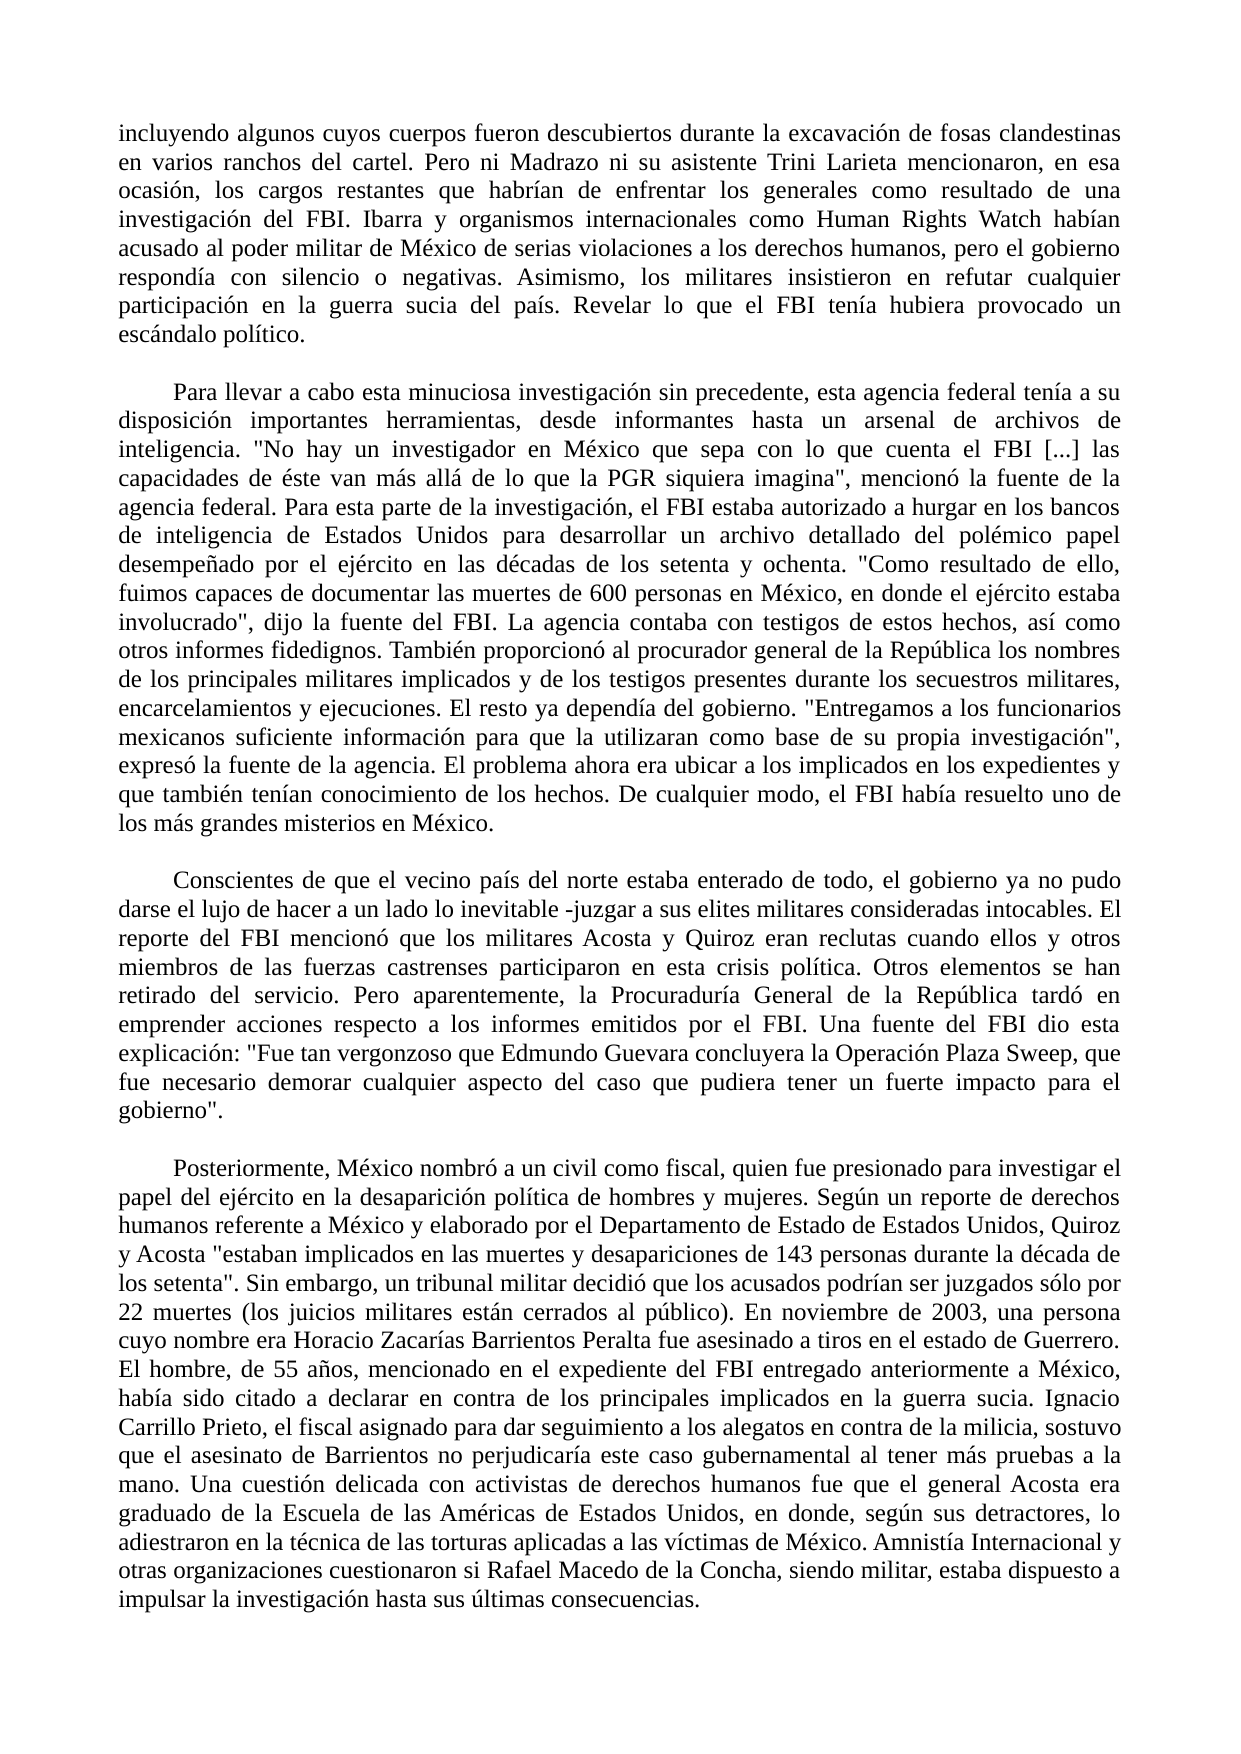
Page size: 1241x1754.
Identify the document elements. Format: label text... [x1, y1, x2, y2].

text Para llevar a cabo esta minuciosa investigación sin precedente, esta agencia federal tenía a su disposición importantes herramientas, desde informantes hasta un arsenal de archivos de inteligencia. "No hay un investigador en México que sepa con lo que cuenta el FBI [...] las capacidades de éste van más allá de lo que la PGR siquiera imagina", mencionó la fuente de la agencia federal. Para esta parte de la investigación, el FBI estaba autorizado a hurgar en los bancos de inteligencia de Estados Unidos para desarrollar un archivo detallado del polémico papel desempeñado por el ejército en las décadas de los setenta y ochenta. "Como resultado de ello, fuimos capaces de documentar las muertes de 600 personas en México, en donde el ejército estaba involucrado", dijo la fuente del FBI. La agencia contaba con testigos de estos hechos, así como otros informes fidedignos. También proporcionó al procurador general de la República los nombres de los principales militares implicados y de los testigos presentes durante los secuestros militares, encarcelamientos y ejecuciones. El resto ya dependía del gobierno. "Entregamos a los funcionarios mexicanos suficiente información para que la utilizaran como base de su propia investigación", expresó la fuente de la agencia. El problema ahora era ubicar a los implicados en los expedientes y que también tenían conocimiento de los hechos. De cualquier modo, el FBI había resuelto uno de los más grandes misterios en México. [118, 377, 1122, 837]
text Conscientes de que el vecino país del norte estaba enterado de todo, el gobierno ya no pudo darse el lujo de hacer a un lado lo inevitable -juzgar a sus elites militares consideradas intocables. El reporte del FBI mencionó que los militares Acosta y Quiroz eran reclutas cuando ellos y otros miembros de las fuerzas castrenses participaron en esta crisis política. Otros elementos se han retirado del servicio. Pero aparentemente, la Procuraduría General de la República tardó en emprender acciones respecto a los informes emitidos por el FBI. Una fuente del FBI dio esta explicación: "Fue tan vergonzoso que Edmundo Guevara concluyera la Operación Plaza Sweep, que fue necesario demorar cualquier aspecto del caso que pudiera tener un fuerte impacto para el gobierno". [118, 866, 1122, 1124]
text incluyendo algunos cuyos cuerpos fueron descubiertos durante la excavación de fosas clandestinas en varios ranchos del cartel. Pero ni Madrazo ni su asistente Trini Larieta mencionaron, en esa ocasión, los cargos restantes que habrían de enfrentar los generales como resultado de una investigación del FBI. Ibarra y organismos internacionales como Human Rights Watch habían acusado al poder militar de México de serias violaciones a los derechos humanos, pero el gobierno respondía con silencio o negativas. Asimismo, los militares insistieron en refutar cualquier participación en la guerra sucia del país. Revelar lo que el FBI tenía hubiera provocado un escándalo político. [118, 118, 1122, 348]
text Posteriormente, México nombró a un civil como fiscal, quien fue presionado para investigar el papel del ejército en la desaparición política de hombres y mujeres. Según un reporte de derechos humanos referente a México y elaborado por el Departamento de Estado de Estados Unidos, Quiroz y Acosta "estaban implicados en las muertes y desapariciones de 143 personas durante la década de los setenta". Sin embargo, un tribunal militar decidió que los acusados podrían ser juzgados sólo por 22 muertes (los juicios militares están cerrados al público). En noviembre de 2003, una persona cuyo nombre era Horacio Zacarías Barrientos Peralta fue asesinado a tiros en el estado de Guerrero. El hombre, de 55 años, mencionado en el expediente del FBI entregado anteriormente a México, había sido citado a declarar en contra de los principales implicados en la guerra sucia. Ignacio Carrillo Prieto, el fiscal asignado para dar seguimiento a los alegatos en contra de la milicia, sostuvo que el asesinato de Barrientos no perjudicaría este caso gubernamental al tener más pruebas a la mano. Una cuestión delicada con activistas de derechos humanos fue que el general Acosta era graduado de la Escuela de las Américas de Estados Unidos, en donde, según sus detractores, lo adiestraron en la técnica de las torturas aplicadas a las víctimas de México. Amnistía Internacional y otras organizaciones cuestionaron si Rafael Macedo de la Concha, siendo militar, estaba dispuesto a impulsar la investigación hasta sus últimas consecuencias. [118, 1153, 1122, 1613]
